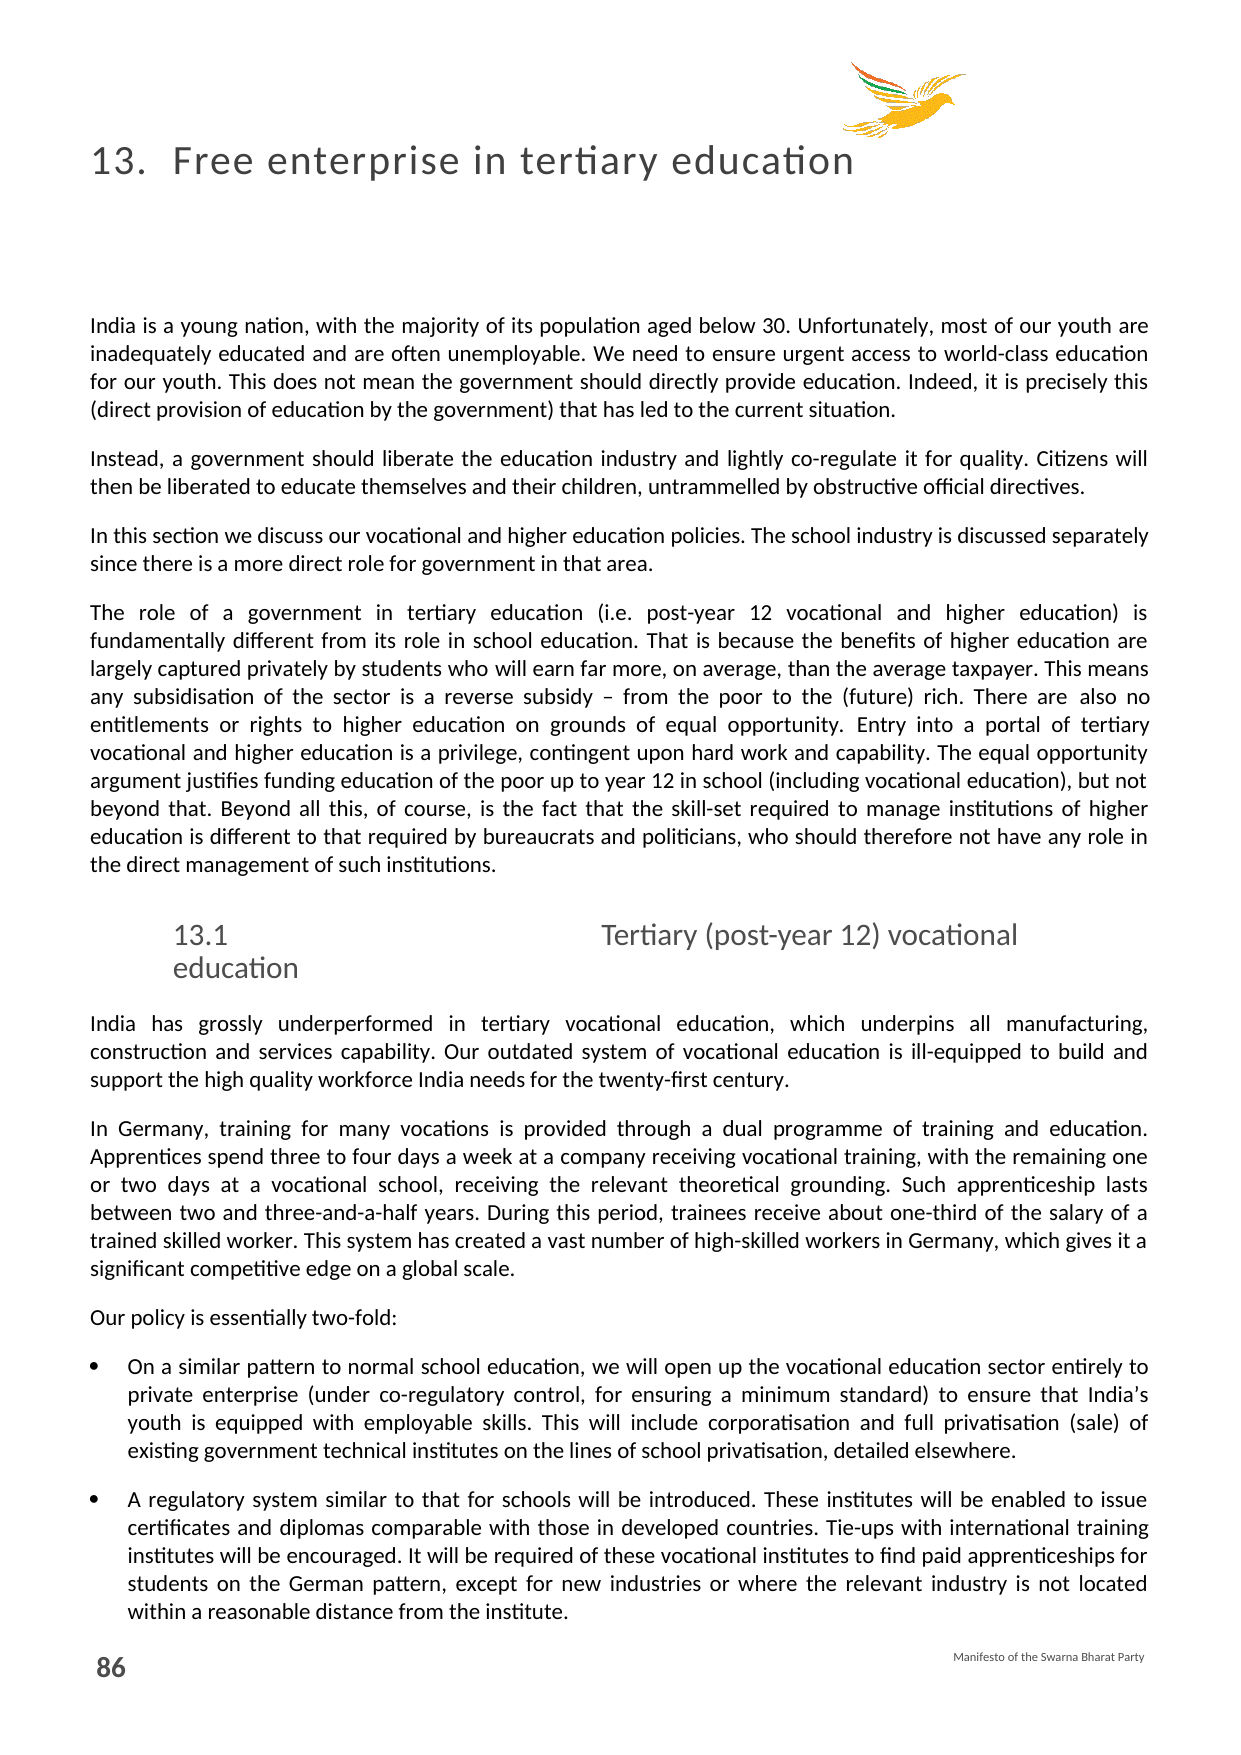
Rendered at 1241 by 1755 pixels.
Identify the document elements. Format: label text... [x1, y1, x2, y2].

subtitle Free enterprise in tertiary education [90, 138, 1150, 184]
text India has grossly underperformed in tertiary vocational education, which underpins all manufacturing, construction and services capability. Our outdated system of vocational education is ill-equipped to build and support the high quality workforce India needs for the twenty-first century. [90, 1009, 1150, 1093]
text The role of a government in tertiary education (i.e. post-year 12 vocational and higher education) is fundamentally different from its role in school education. That is because the benefits of higher education are largely captured privately by students who will earn far more, on average, than the average taxpayer. This means any subsidisation of the sector is a reverse subsidy – from the poor to the (future) rich. There are also no entitlements or rights to higher education on grounds of equal opportunity. Entry into a portal of tertiary vocational and higher education is a privilege, contingent upon hard work and capability. The equal opportunity argument justifies funding education of the poor up to year 12 in school (including vocational education), but not beyond that. Beyond all this, of course, is the fact that the skill-set required to manage institutions of higher education is different to that required by bureaucrats and politicians, who should therefore not have any role in the direct management of such institutions. [90, 598, 1150, 878]
text Instead, a government should liberate the education industry and lightly co-regulate it for quality. Citizens will then be liberated to educate themselves and their children, untrammelled by obstructive official directives. [90, 444, 1150, 500]
text Our policy is essentially two-fold: [90, 1303, 1150, 1331]
text In Germany, training for many vocations is provided through a dual programme of training and education. Apprentices spend three to four days a week at a company receiving vocational training, with the remaining one or two days at a vocational school, receiving the relevant theoretical grounding. Such apprenticeship lasts between two and three-and-a-half years. During this period, trainees receive about one-third of the salary of a trained skilled worker. This system has created a vast number of high-skilled workers in Germany, which gives it a significant competitive edge on a global scale. [90, 1114, 1150, 1282]
subtitle Tertiary (post-year 12) vocational education [173, 917, 1150, 986]
list A regulatory system similar to that for schools will be introduced. These institutes will be enabled to issue certificates and diplomas comparable with those in developed countries. Tie-ups with international training institutes will be encouraged. It will be required of these vocational institutes to find paid apprenticeships for students on the German pattern, except for new industries or where the relevant industry is not located within a reasonable distance from the institute. [90, 1485, 1150, 1625]
text In this section we discuss our vocational and higher education policies. The school industry is discussed separately since there is a more direct role for government in that area. [90, 521, 1150, 577]
text India is a young nation, with the majority of its population aged below 30. Unfortunately, most of our youth are inadequately educated and are often unemployable. We need to ensure urgent access to world-class education for our youth. This does not mean the government should directly provide education. Indeed, it is precisely this (direct provision of education by the government) that has led to the current situation. [90, 311, 1150, 423]
list On a similar pattern to normal school education, we will open up the vocational education sector entirely to private enterprise (under co-regulatory control, for ensuring a minimum standard) to ensure that India’s youth is equipped with employable skills. This will include corporatisation and full privatisation (sale) of existing government technical institutes on the lines of school privatisation, detailed elsewhere. [90, 1352, 1150, 1464]
